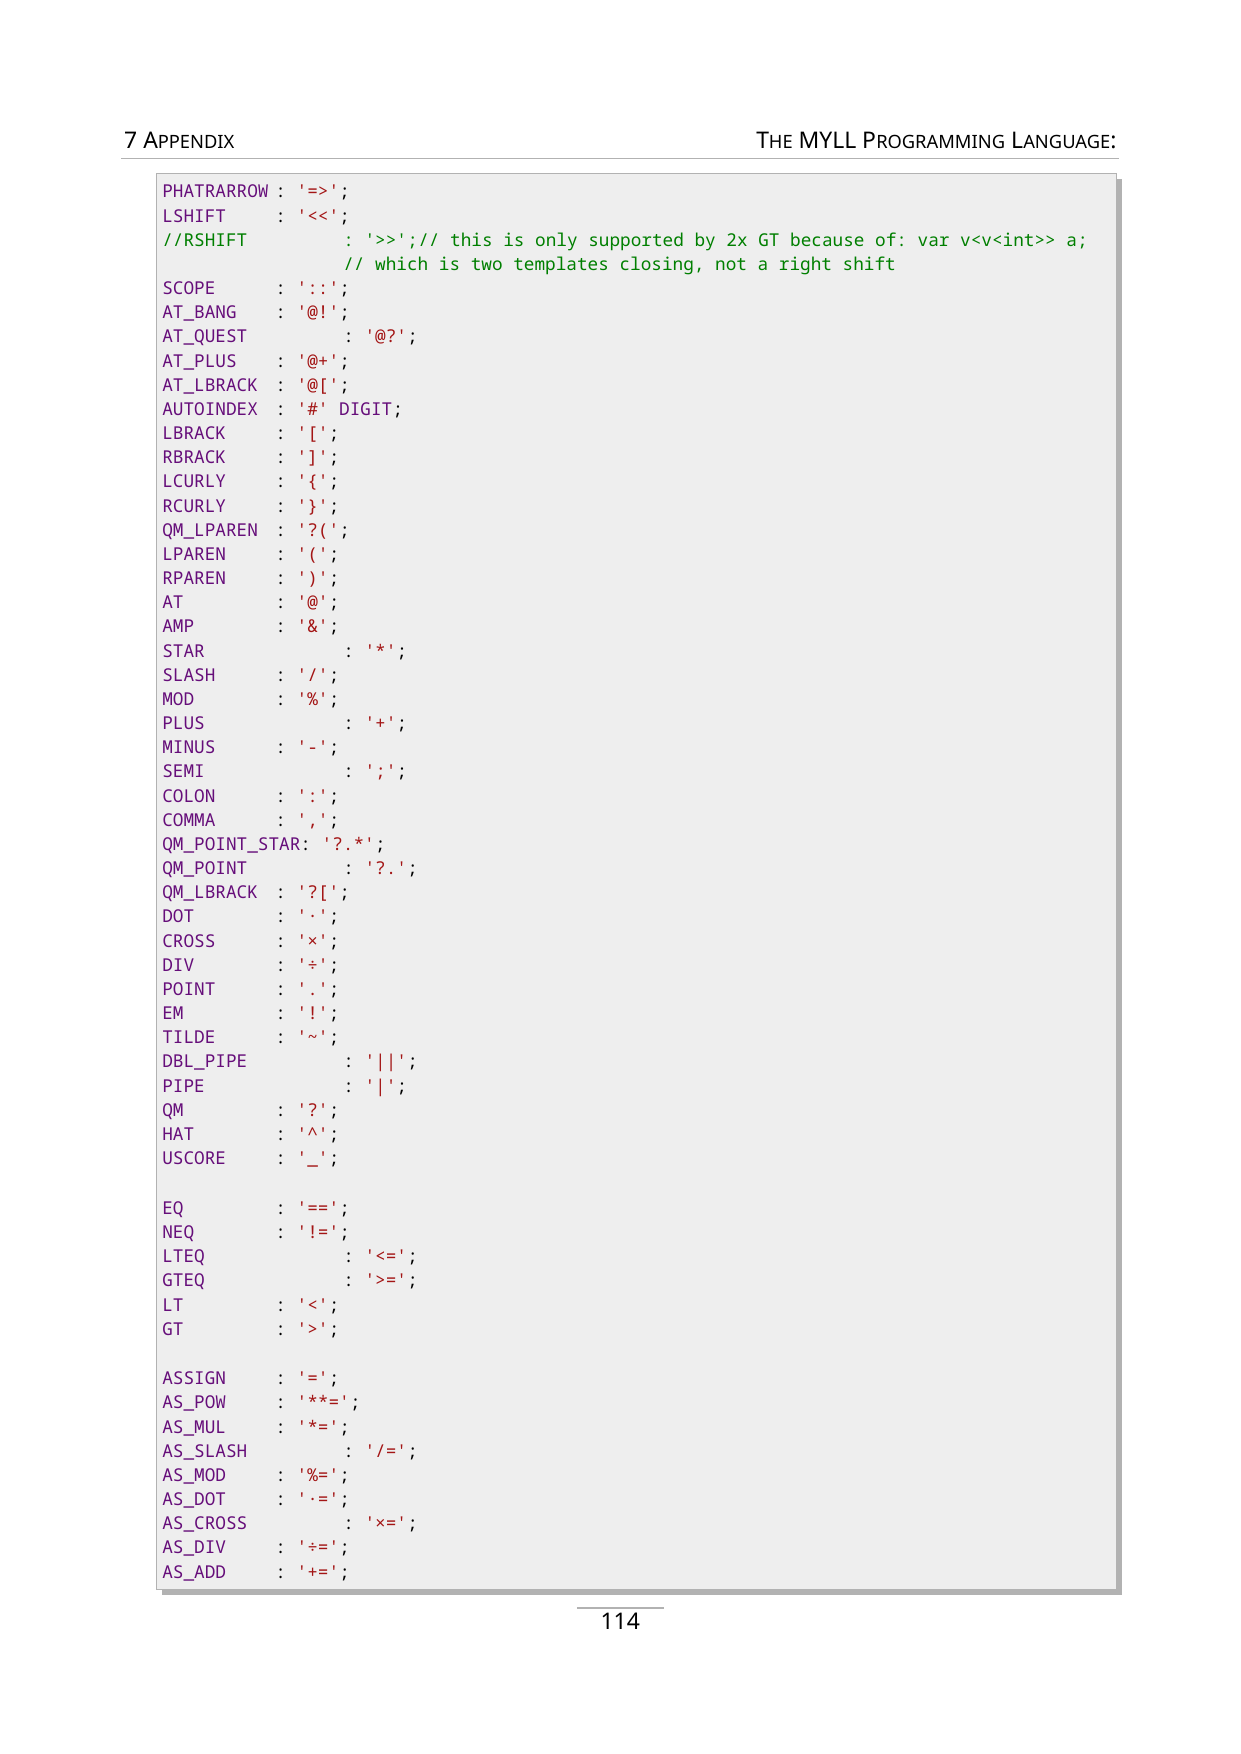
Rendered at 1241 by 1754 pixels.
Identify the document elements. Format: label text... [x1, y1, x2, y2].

text // which is two templates closing, not a right shift SCOPE : '::'; AT_BANG : '@!'; AT_QUEST : '@?'; AT_PLUS : '@+'; AT_LBRACK : '@['; AUTOINDEX : '#' DIGIT; LBRACK : '['; RBRACK : ']'; LCURLY : '{'; RCURLY : '}'; QM_LPAREN : '?('; LPAREN : '('; RPAREN : ')'; AT : '@'; AMP : '&'; STAR : '*'; SLASH : '/'; MOD : '%'; PLUS : '+'; MINUS : '-'; SEMI : ';'; COLON : ':'; COMMA : ','; QM_POINT_STAR: '?.*'; QM_POINT : '?.'; QM_LBRACK : '?['; DOT : '·'; CROSS : '×'; DIV : '÷'; POINT : '.'; EM : '!'; TILDE : '~'; DBL_PIPE : '||'; PIPE : '|'; QM : '?'; HAT : '^'; USCORE : '_'; EQ : '=='; NEQ : '!='; LTEQ : '<='; GTEQ : '>='; LT : '<'; GT : '>'; ASSIGN : '='; AS_POW : '**='; AS_MUL : '*='; AS_SLASH : '/='; AS_MOD : '%='; AS_DOT : '·='; AS_CROSS : '×='; AS_DIV : '÷='; AS_ADD : '+='; [157, 245, 1116, 1589]
text PHATRARROW : '=>'; LSHIFT : '<<'; //RSHIFT : '>>'; // this is only supported by 2x GT because of: var v<v<int>> a; [157, 174, 1116, 245]
